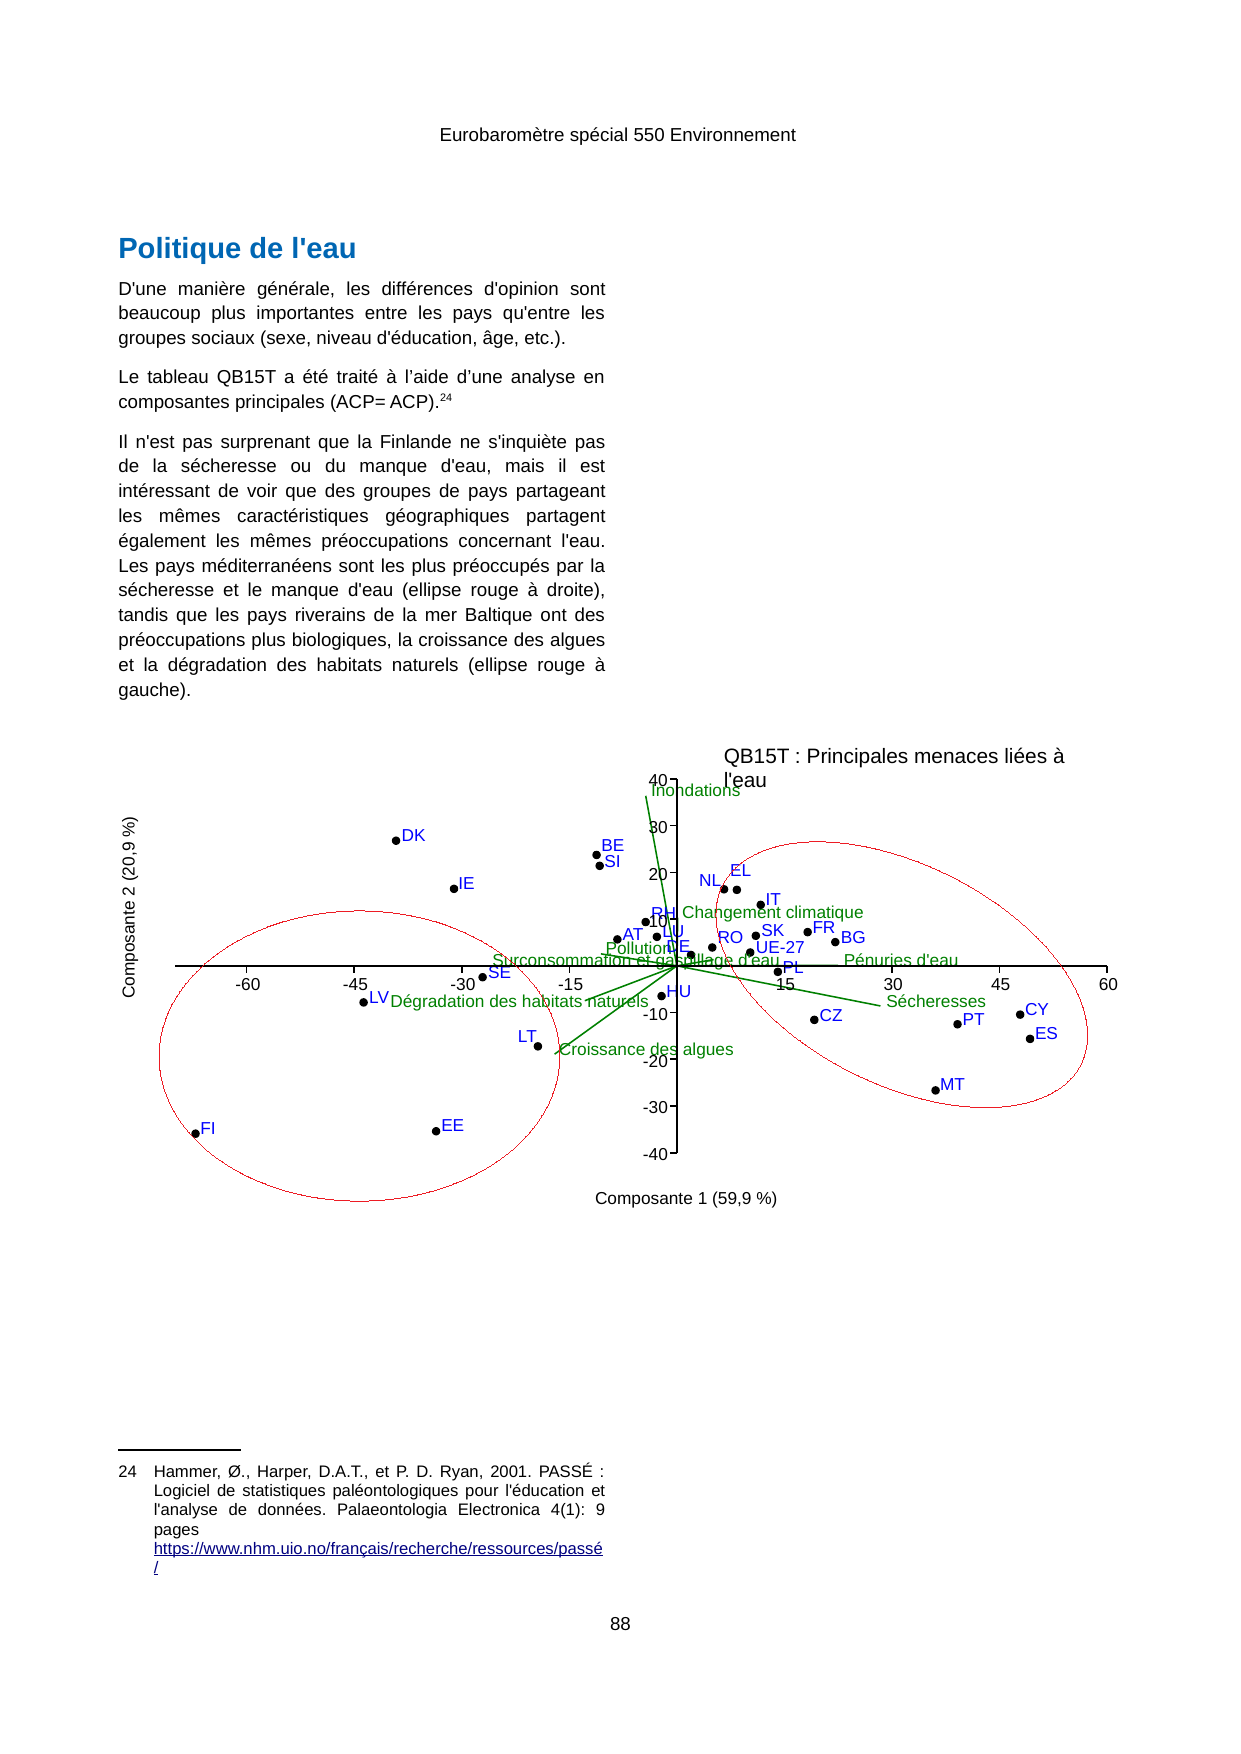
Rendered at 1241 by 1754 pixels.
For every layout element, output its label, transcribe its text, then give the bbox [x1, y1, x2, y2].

subtitle Politique de l'eau [118, 231, 605, 265]
text Il n'est pas surprenant que la Finlande ne s'inquiète pas de la sécheresse ou du manque d'eau, mais il est intéressant de voir que des groupes de pays partageant les mêmes caractéristiques géographiques partagent également les mêmes préoccupations concernant l'eau. Les pays méditerranéens sont les plus préoccupés par la sécheresse et le manque d'eau (ellipse rouge à droite), tandis que les pays riverains de la mer Baltique ont des préoccupations plus biologiques, la croissance des algues et la dégradation des habitats naturels (ellipse rouge à gauche). [118, 431, 605, 700]
text D'une manière générale, les différences d'opinion sont beaucoup plus importantes entre les pays qu'entre les groupes sociaux (sexe, niveau d'éducation, âge, etc.). [118, 277, 605, 348]
text Hammer, Ø., Harper, D.A.T., et P. D. Ryan, 2001. PASSÉ : Logiciel de statistiques paléontologiques pour l'éducation et l'analyse de données. Palaeontologia Electronica 4(1): 9 pages https://www.nhm.uio.no/français/recherche/ressources/passé/ [118, 1462, 605, 1577]
text Le tableau QB15T a été traité à l’aide d’une analyse en composantes principales (ACP= ACP). [118, 366, 605, 413]
